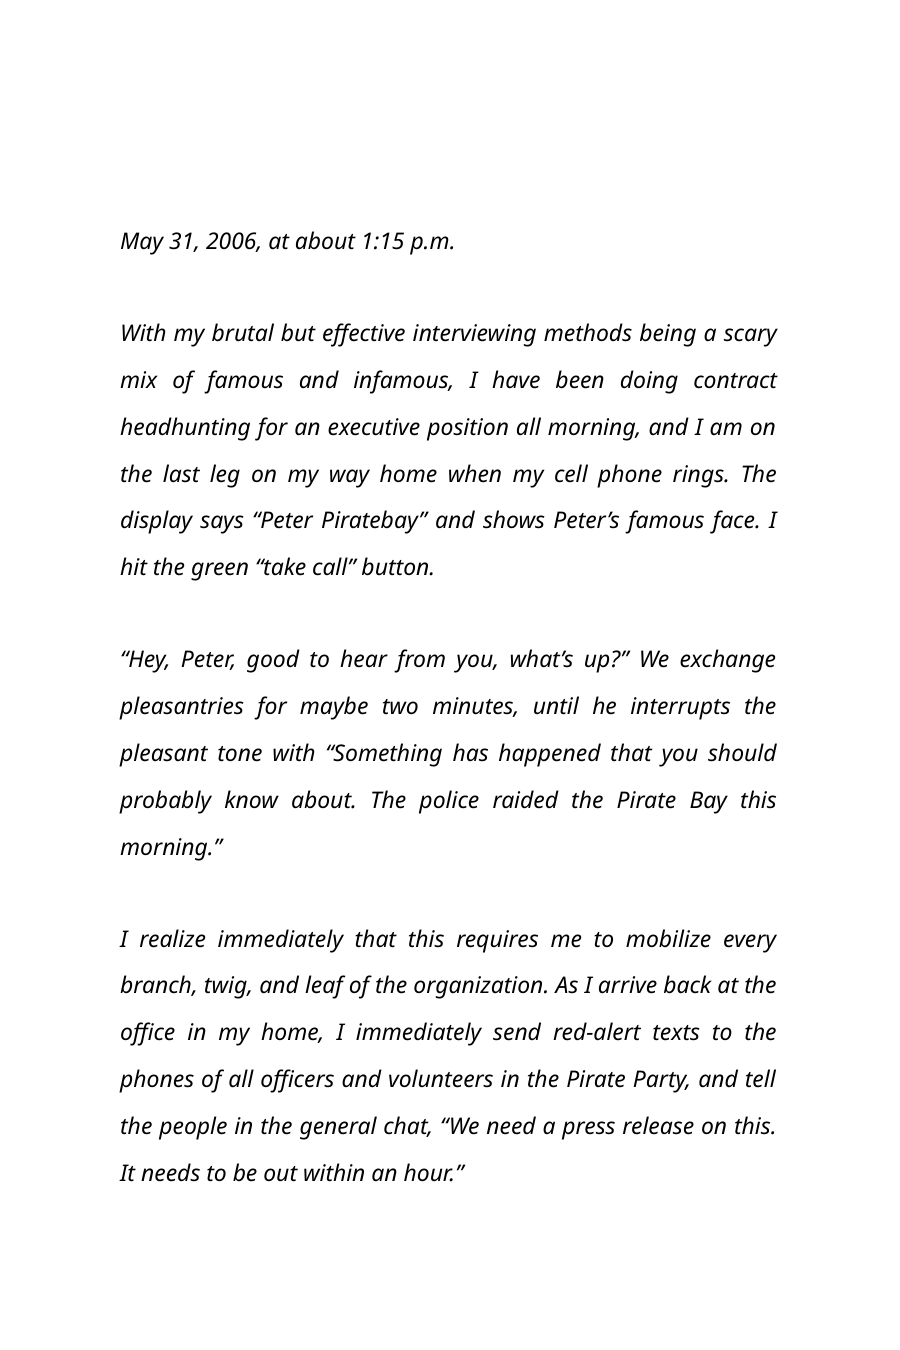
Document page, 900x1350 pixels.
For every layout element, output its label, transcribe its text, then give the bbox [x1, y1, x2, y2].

text May 31, 2006, at about 1:15 p.m. [120, 225, 780, 256]
text I realize immediately that this requires me to mobilize every branch, twig, and leaf of the organization. As I arrive back at the office in my home, I immediately send red-alert texts to the phones of all officers and volunteers in the Pirate Party, and tell the people in the general chat, “We need a press release on this. It needs to be out within an hour.” [120, 922, 780, 1188]
text “Hey, Peter, good to hear from you, what’s up?” We exchange pleasantries for maybe two minutes, until he interrupts the pleasant tone with “Something has happened that you should probably know about. The police raided the Pirate Bay this morning.” [120, 643, 780, 862]
text With my brutal but effective interviewing methods being a scary mix of famous and infamous, I have been doing contract headhunting for an executive position all morning, and I am on the last leg on my way home when my cell phone rings. The display says “Peter Piratebay” and shows Peter’s famous face. I hit the green “take call” button. [120, 317, 780, 582]
